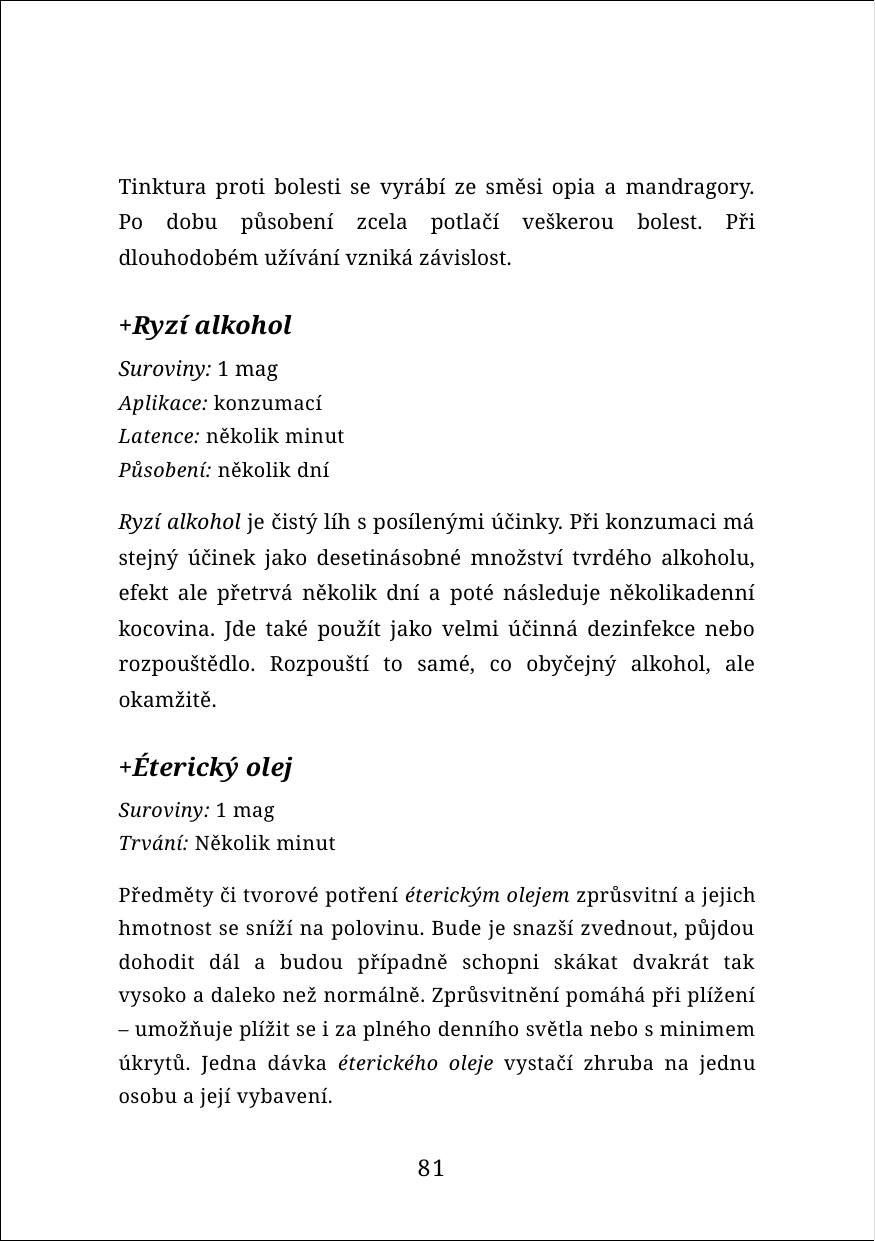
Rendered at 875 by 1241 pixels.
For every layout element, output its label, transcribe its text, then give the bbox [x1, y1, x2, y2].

text Suroviny: 1 mag Trvání: Několik minut [118, 796, 756, 856]
text Předměty či tvorové potření éterickým olejem zprůsvitní a jejich hmotnost se sníží na polovinu. Bude je snazší zvednout, půjdou dohodit dál a budou případně schopni skákat dvakrát tak vysoko a daleko než normálně. Zprůsvitnění pomáhá při plížení – umožňuje plížit se i za plného denního světla nebo s minimem úkrytů. Jedna dávka éterického oleje vystačí zhruba na jednu osobu a její vybavení. [118, 881, 756, 1110]
subtitle +Ryzí alkohol [118, 308, 756, 342]
text Suroviny: 1 mag Aplikace: konzumací Latence: několik minut Působení: několik dní [118, 354, 756, 483]
text Tinktura proti bolesti se vyrábí ze směsi opia a mandragory. Po dobu působení zcela potlačí veškerou bolest. Při dlouhodobém užívání vzniká závislost. [118, 172, 756, 271]
text Ryzí alkohol je čistý líh s posílenými účinky. Při konzumaci má stejný účinek jako desetinásobné množství tvrdého alkoholu, efekt ale přetrvá několik dní a poté následuje několikadenní kocovina. Jde také použít jako velmi účinná dezinfekce nebo rozpouštědlo. Rozpouští to samé, co obyčejný alkohol, ale okamžitě. [118, 507, 756, 713]
subtitle +Éterický olej [118, 750, 756, 784]
